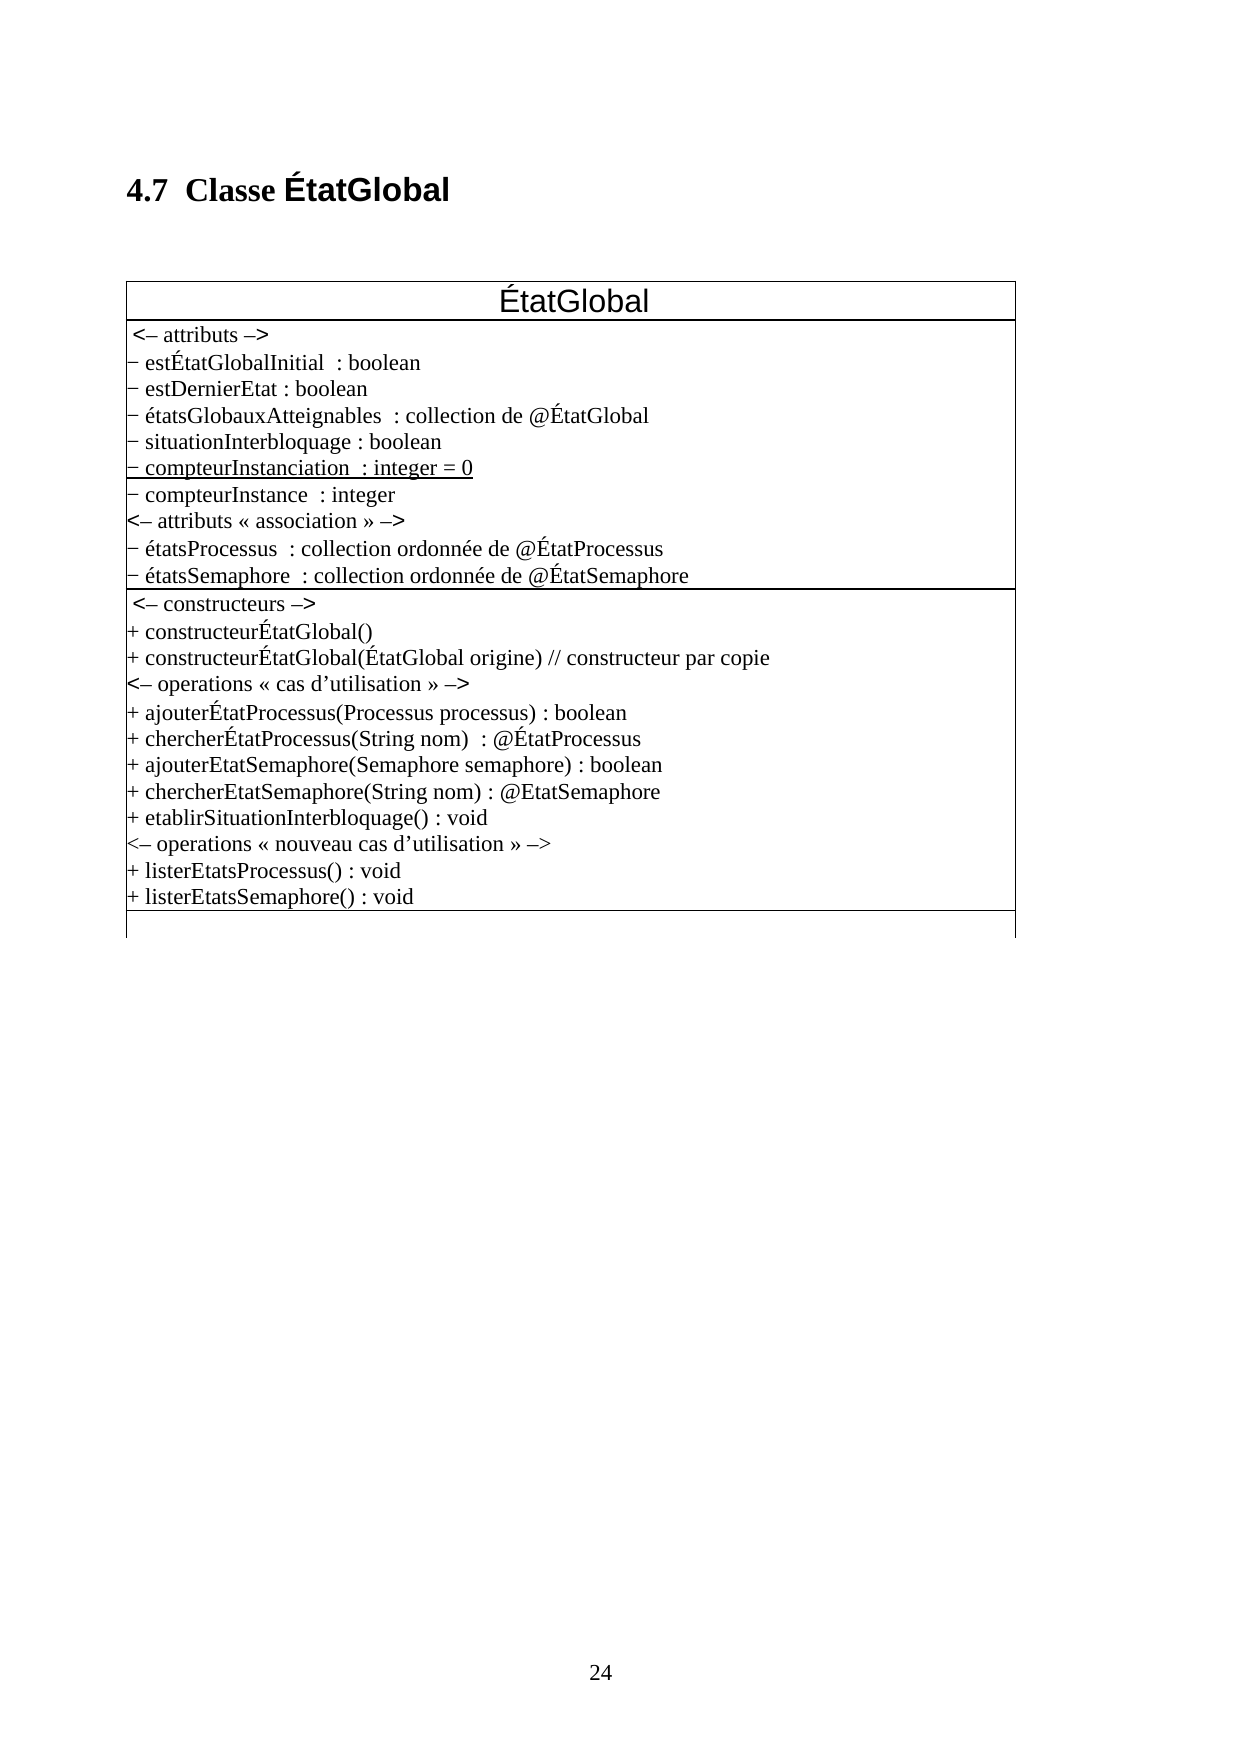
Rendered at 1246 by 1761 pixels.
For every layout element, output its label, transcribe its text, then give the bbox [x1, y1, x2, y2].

subtitle 4.7 Classe ÉtatGlobal [126, 170, 1075, 209]
table_cell <– attributs « association » –> [127, 507, 1015, 535]
table_cell <– constructeurs –> [127, 590, 1015, 618]
table_cell + listerEtatsProcessus() : void [127, 857, 1015, 883]
table_cell <– operations « nouveau cas d’utilisation » –> [127, 831, 1015, 857]
table_cell − étatsProcessus : collection ordonnée de @ÉtatProcessus [127, 535, 1015, 562]
table_header ÉtatGlobal [127, 282, 1015, 319]
table_cell + listerEtatsSemaphore() : void [127, 883, 1015, 909]
table_cell + ajouterEtatSemaphore(Semaphore semaphore) : boolean [127, 751, 1015, 778]
table_cell − étatsGlobauxAtteignables : collection de @ÉtatGlobal [127, 402, 1015, 428]
table_cell − situationInterbloquage : boolean [127, 428, 1015, 454]
table_cell − compteurInstance : integer [127, 481, 1015, 507]
table_cell + etablirSituationInterbloquage() : void [127, 804, 1015, 831]
table_cell − estÉtatGlobalInitial : boolean [127, 349, 1015, 375]
table_cell − estDernierEtat : boolean [127, 375, 1015, 402]
table_cell + ajouterÉtatProcessus(Processus processus) : boolean [127, 699, 1015, 725]
table_cell − étatsSemaphore : collection ordonnée de @ÉtatSemaphore [127, 562, 1015, 588]
table_cell + chercherÉtatProcessus(String nom) : @ÉtatProcessus [127, 725, 1015, 751]
table_cell <– operations « cas d’utilisation » –> [127, 671, 1015, 699]
table_cell + constructeurÉtatGlobal() [127, 618, 1015, 644]
table_cell + chercherEtatSemaphore(String nom) : @EtatSemaphore [127, 778, 1015, 804]
table_cell [127, 911, 1015, 937]
table_cell − compteurInstanciation : integer = 0 [127, 454, 1015, 481]
table_cell + constructeurÉtatGlobal(ÉtatGlobal origine) // constructeur par copie [127, 644, 1015, 671]
table_cell <– attributs –> [127, 321, 1015, 349]
